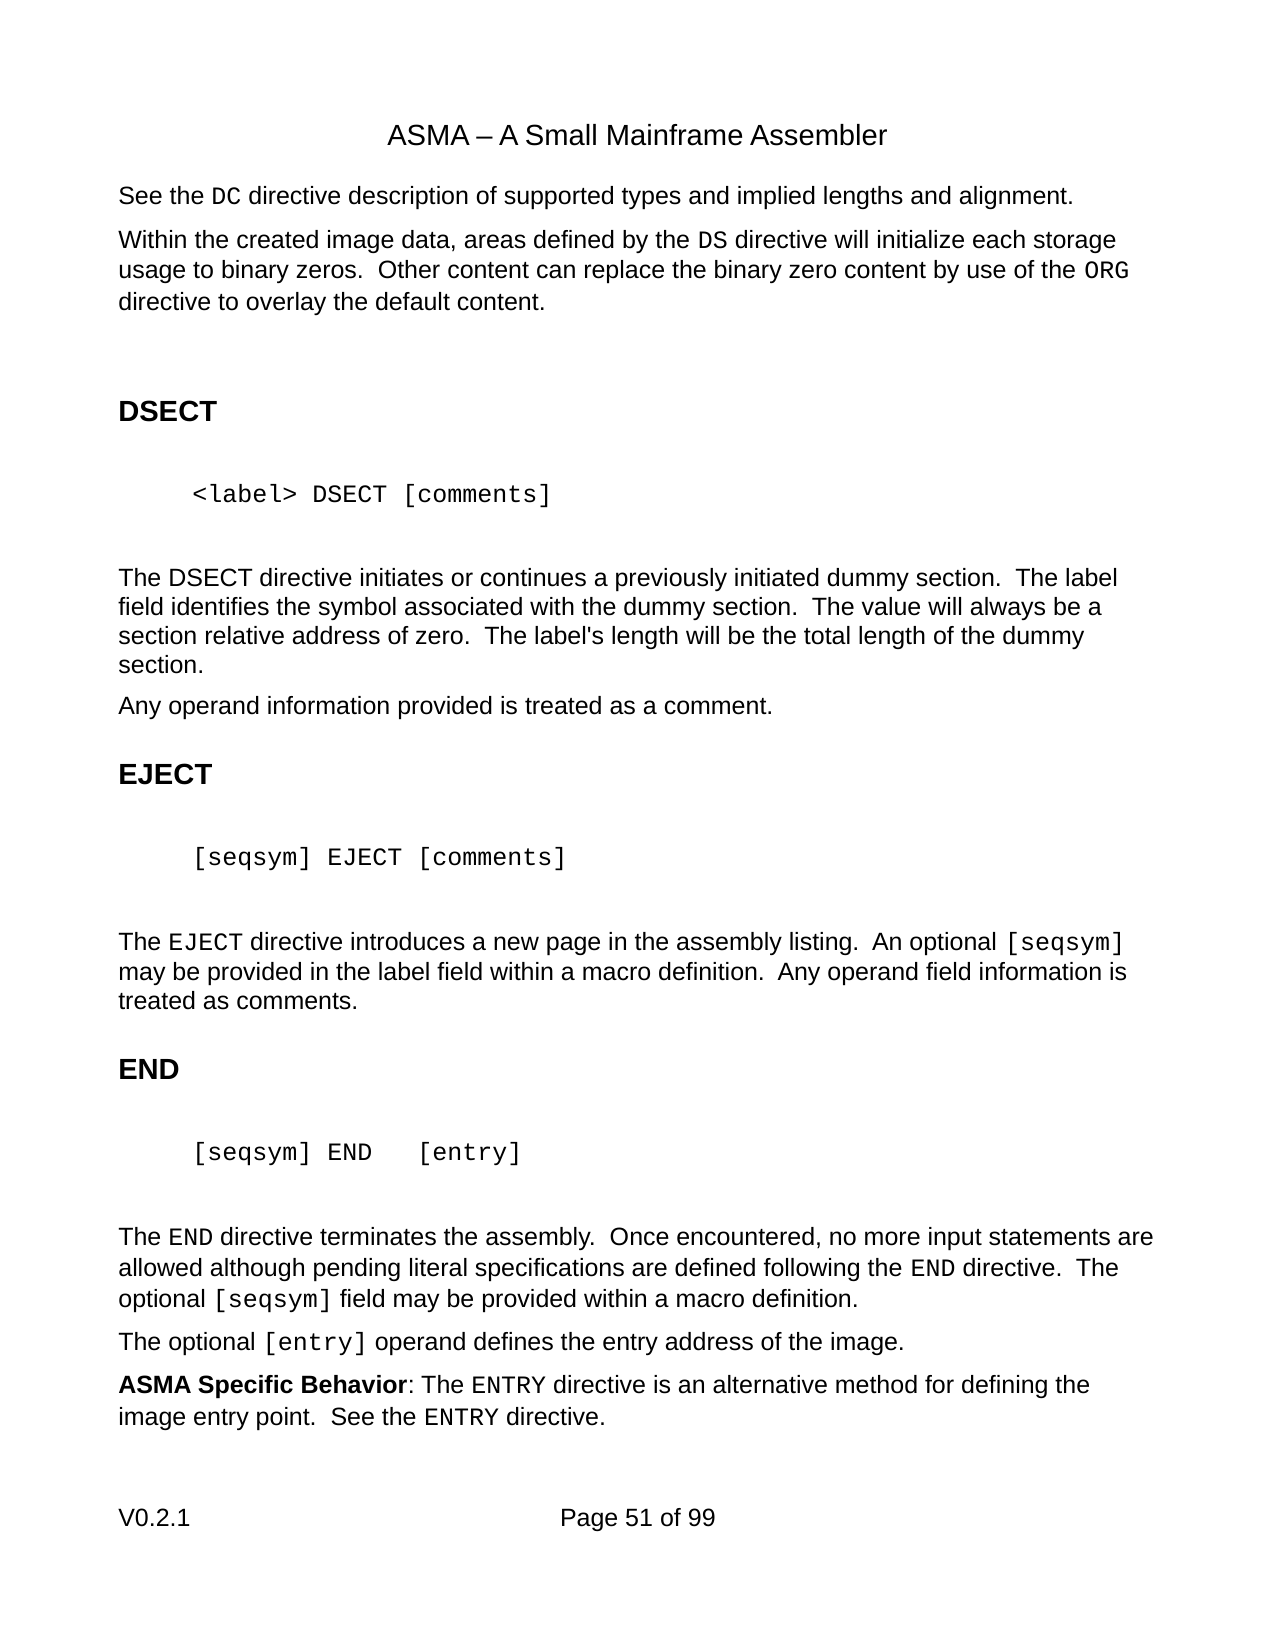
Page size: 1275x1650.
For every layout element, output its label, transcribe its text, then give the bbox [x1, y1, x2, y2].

text The optional [entry] operand defines the entry address of the image. [118, 1327, 1157, 1358]
text The DSECT directive initiates or continues a previously initiated dummy section. The label field identifies the symbol associated with the dummy section. The value will always be a section relative address of zero. The label's length will be the total length of the dummy section. [118, 563, 1157, 678]
text The END directive terminates the assembly. Once encountered, no more input statements are allowed although pending literal specifications are defined following the END directive. The optional [seqsym] field may be provided within a macro definition. [118, 1222, 1157, 1314]
text <label> DSECT [comments] [192, 481, 1157, 509]
text The EJECT directive introduces a new page in the assembly listing. An optional [seqsym] may be provided in the label field within a macro definition. Any operand field information is treated as comments. [118, 926, 1157, 1015]
text [seqsym] END [entry] [192, 1140, 1157, 1168]
text [seqsym] EJECT [comments] [192, 844, 1157, 873]
text Within the created image data, areas defined by the DS directive will initialize each storage usage to binary zeros. Other content can replace the binary zero content by use of the ORG directive to overlay the default content. [118, 224, 1157, 315]
text See the DC directive description of supported types and implied lengths and alignment. [118, 181, 1157, 212]
subtitle DSECT [118, 394, 1157, 427]
text ASMA Specific Behavior: The ENTRY directive is an alternative method for defining the image entry point. See the ENTRY directive. [118, 1371, 1157, 1432]
subtitle END [118, 1052, 1157, 1086]
text Any operand information provided is treated as a comment. [118, 691, 1157, 719]
subtitle EJECT [118, 757, 1157, 791]
